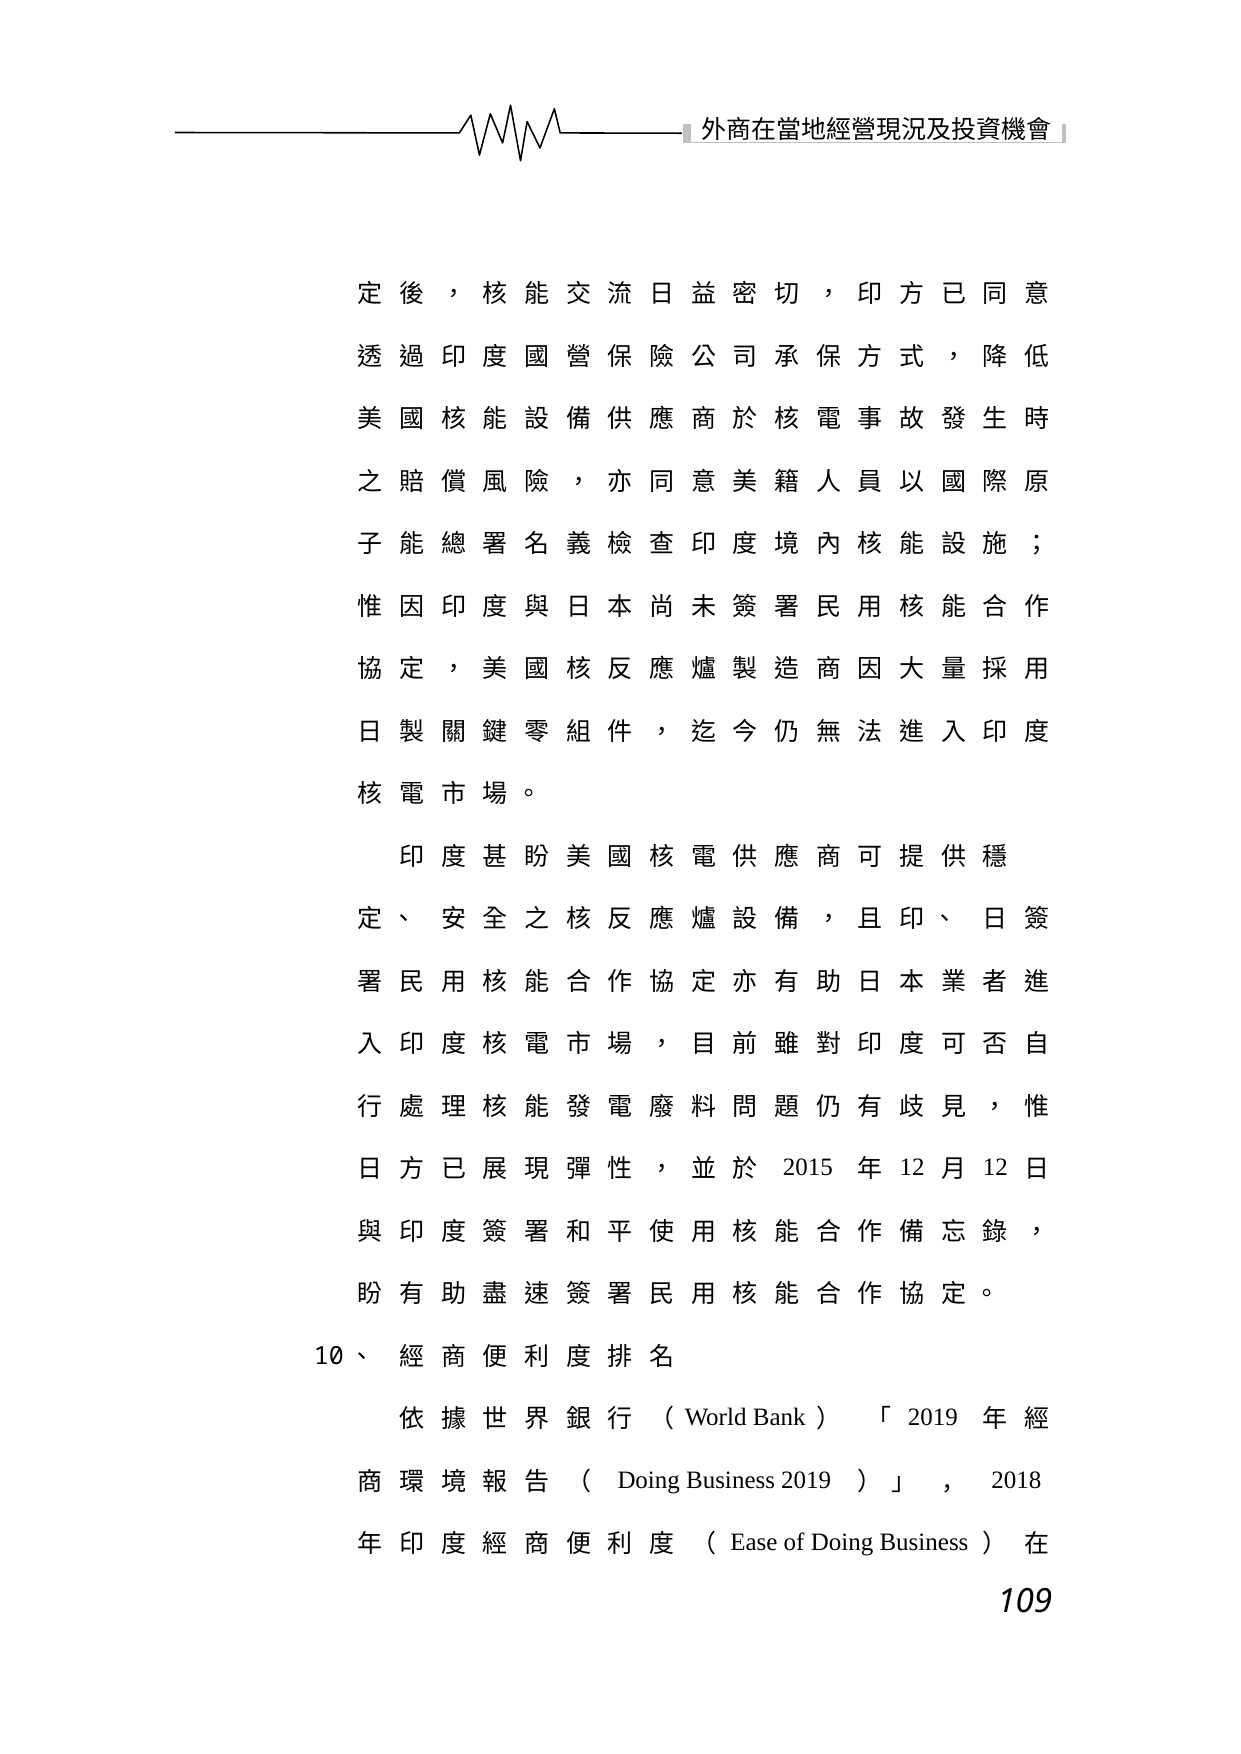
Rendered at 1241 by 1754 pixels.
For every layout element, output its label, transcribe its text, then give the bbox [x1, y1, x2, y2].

text 印度甚盼美國核電供應商可提供穩定、安全之核反應爐設備，且印、日簽署民用核能合作協定亦有助日本業者進入印度核電市場，目前雖對印度可否自行處理核能發電廢料問題仍有歧見，惟日方已展現彈性，並於2015年12月12日與印度簽署和平使用核能合作備忘錄，盼有助盡速簽署民用核能合作協定。 [330, 813, 1058, 1313]
text 依據世界銀行（World Bank）「2019年經商環境報告（Doing Business 2019）」，2018年印度經商便利度（Ease of Doing Business）在 [330, 1375, 1058, 1563]
text 10、經商便利度排名 [281, 1313, 1058, 1375]
text 定後，核能交流日益密切，印方已同意透過印度國營保險公司承保方式，降低美國核能設備供應商於核電事故發生時之賠償風險，亦同意美籍人員以國際原子能總署名義檢查印度境內核能設施；惟因印度與日本尚未簽署民用核能合作協定，美國核反應爐製造商因大量採用日製關鍵零組件，迄今仍無法進入印度核電市場。 [330, 250, 1058, 813]
